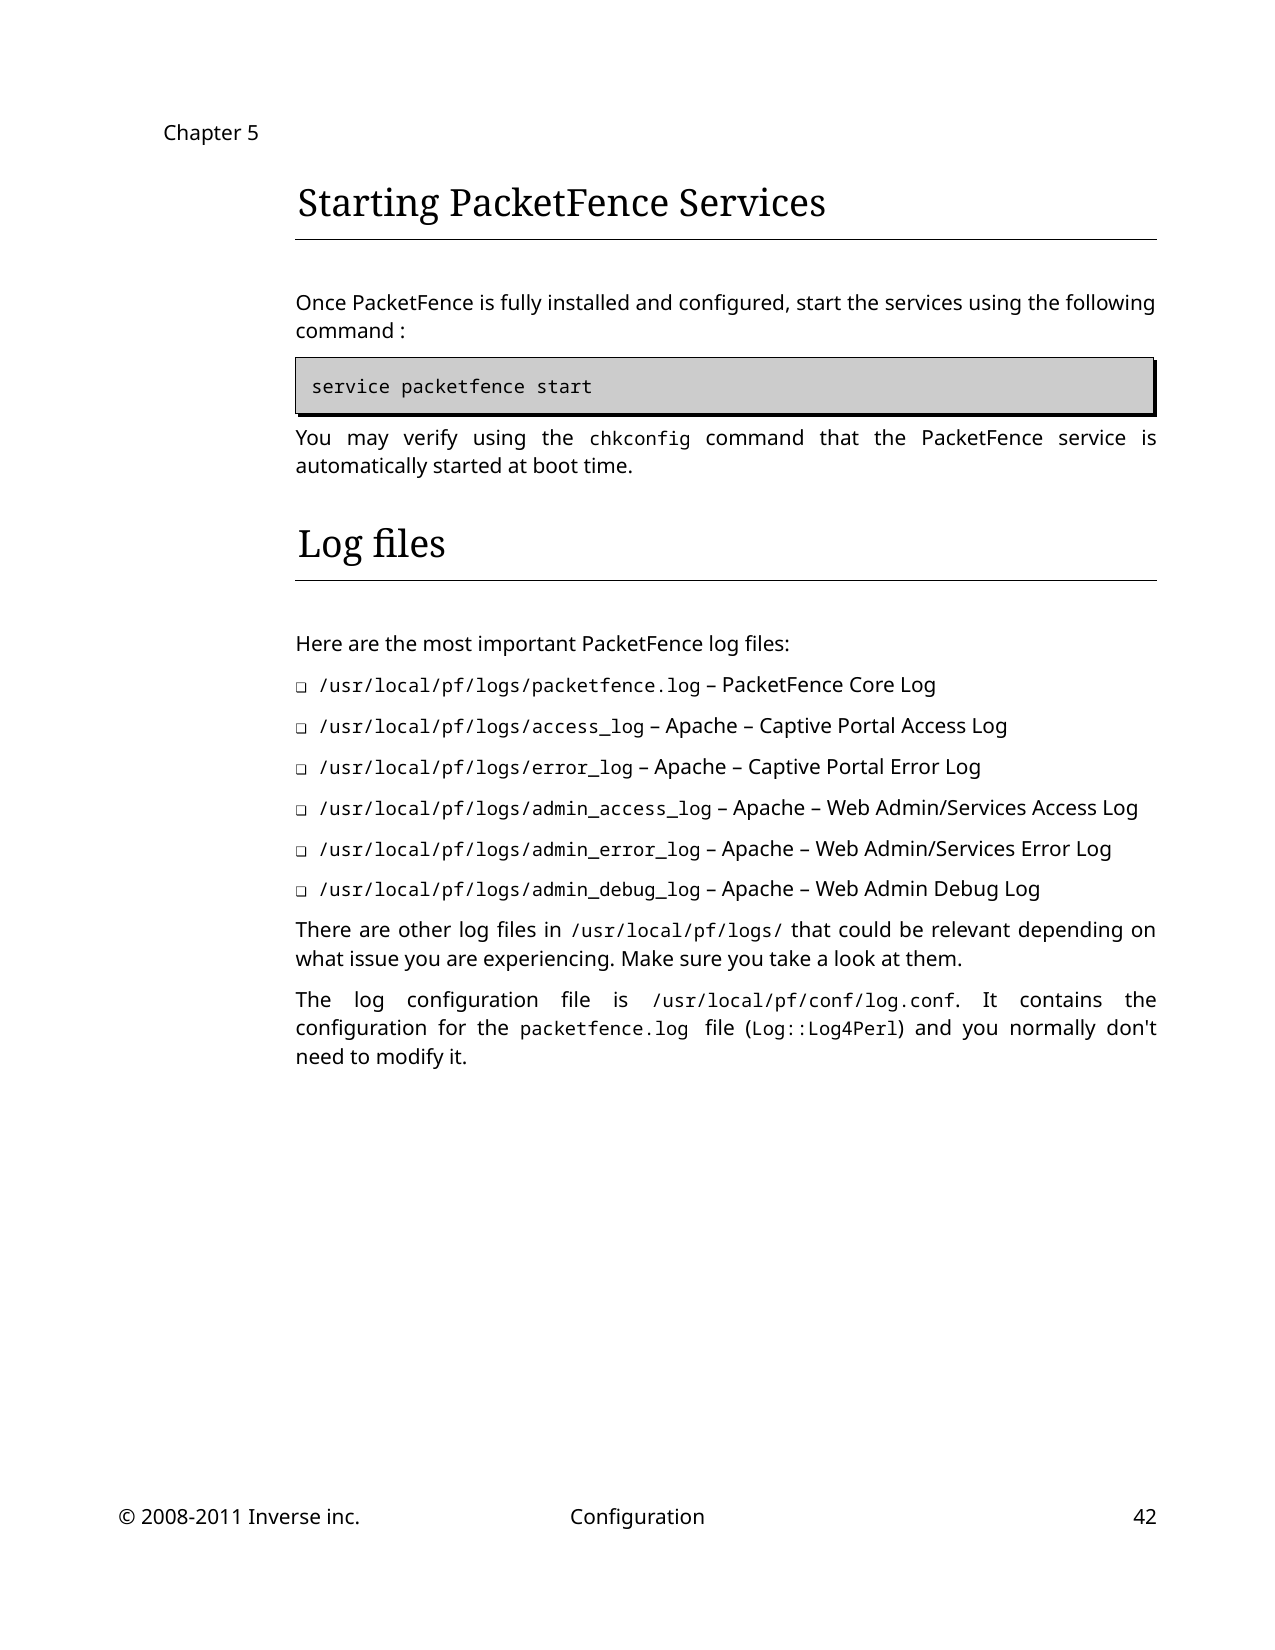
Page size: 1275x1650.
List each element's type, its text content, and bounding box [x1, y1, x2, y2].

subtitle Log files [295, 517, 1157, 580]
text You may verify using the chkconfig command that the PacketFence service is automatically started at boot time. [295, 423, 1157, 480]
text Here are the most important PacketFence log files: [295, 629, 1157, 657]
text There are other log files in /usr/local/pf/logs/ that could be relevant depending on what issue you are experiencing. Make sure you take a look at them. [295, 916, 1157, 972]
text ❏ /usr/local/pf/logs/admin_access_log – Apache – Web Admin/Services Access Log [295, 793, 1157, 821]
text Once PacketFence is fully installed and configured, start the services using the following command : [295, 288, 1157, 344]
subtitle Starting PacketFence Services [295, 176, 1157, 239]
text ❏ /usr/local/pf/logs/packetfence.log – PacketFence Core Log [295, 670, 1157, 698]
text ❏ /usr/local/pf/logs/admin_debug_log – Apache – Web Admin Debug Log [295, 874, 1157, 903]
text service packetfence start [296, 358, 1153, 413]
text ❏ /usr/local/pf/logs/error_log – Apache – Captive Portal Error Log [295, 752, 1157, 780]
text The log configuration file is /usr/local/pf/conf/log.conf. It contains the configuration for the packetfence.log file (Log::Log4Perl) and you normally don't need to modify it. [295, 985, 1157, 1070]
text ❏ /usr/local/pf/logs/admin_error_log – Apache – Web Admin/Services Error Log [295, 834, 1157, 862]
text ❏ /usr/local/pf/logs/access_log – Apache – Captive Portal Access Log [295, 711, 1157, 739]
